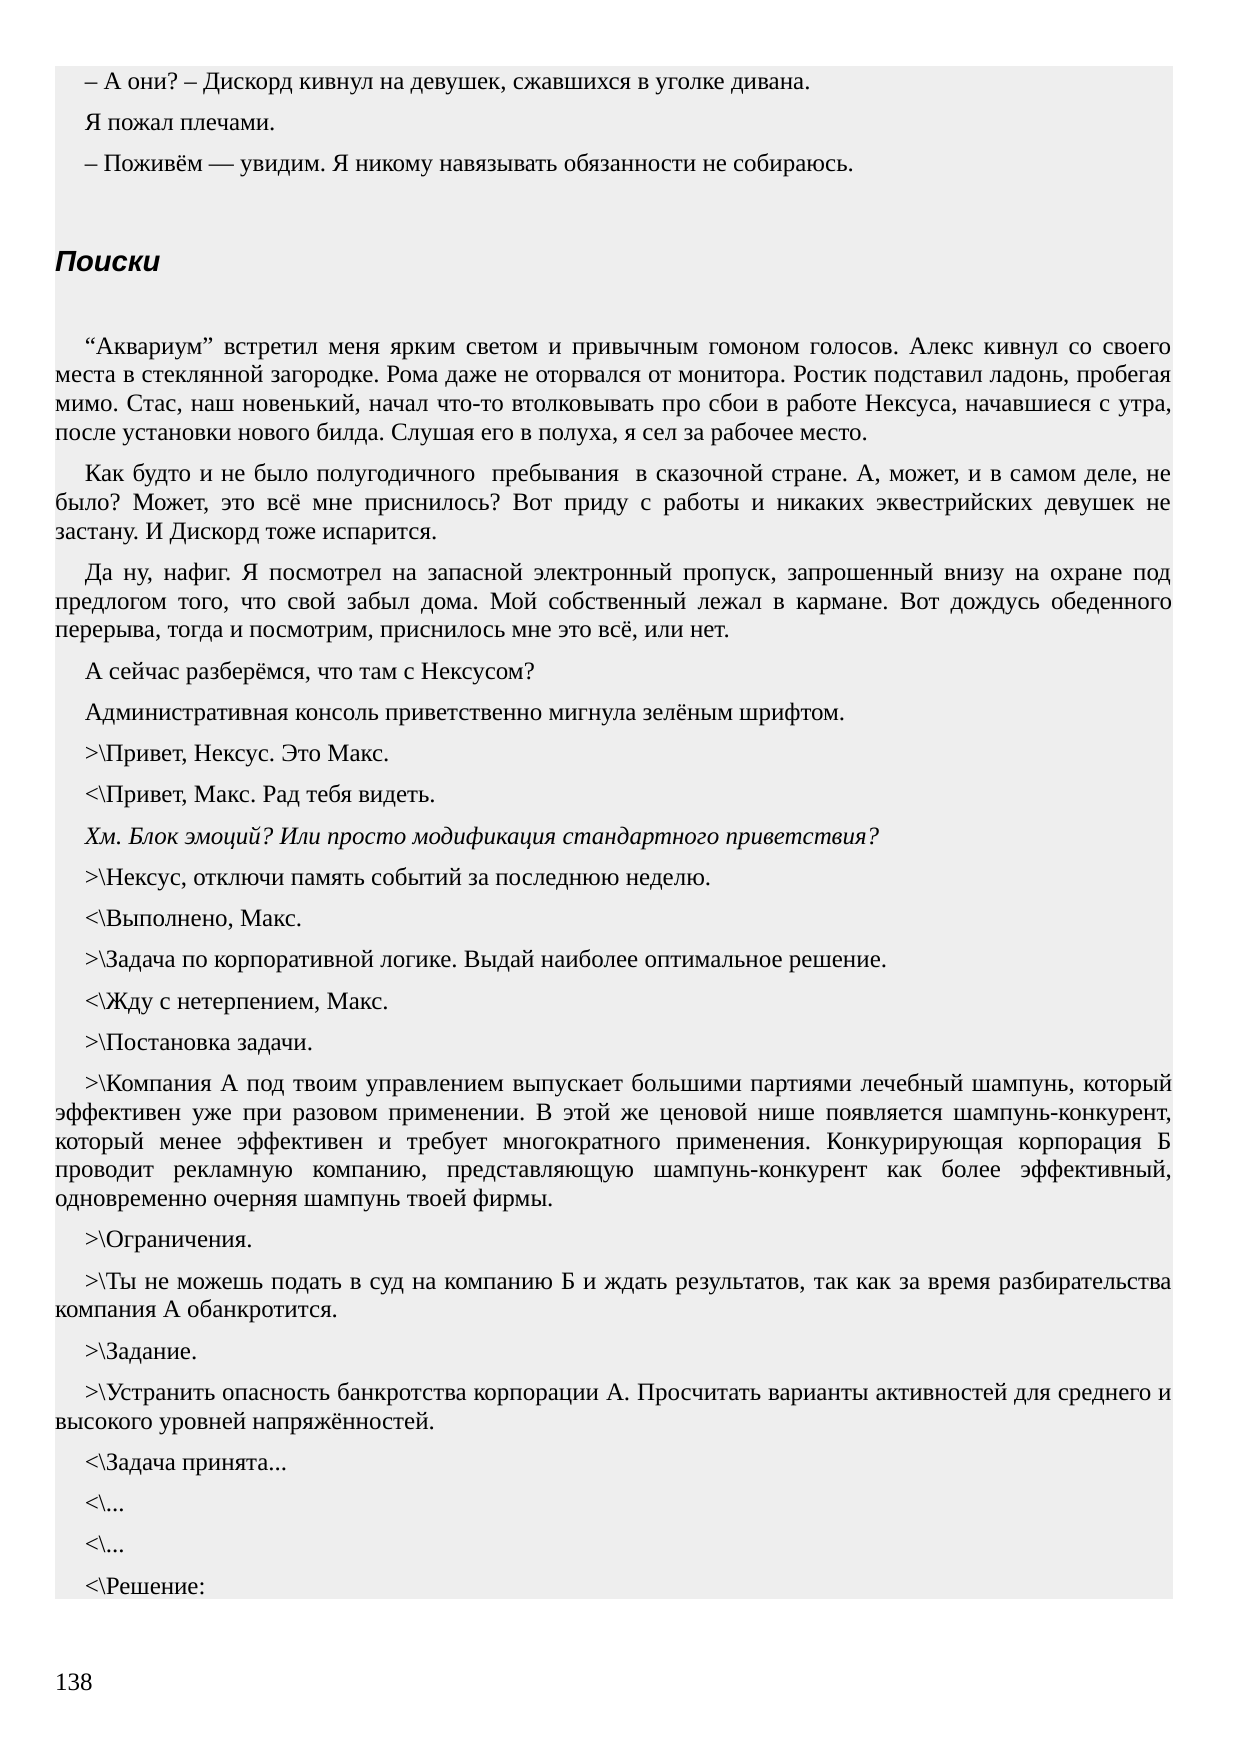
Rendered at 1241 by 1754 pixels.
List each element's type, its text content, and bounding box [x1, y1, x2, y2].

text <\Решение: [55, 1571, 1173, 1599]
text <\Привет, Макс. Рад тебя видеть. [55, 779, 1173, 808]
text “Аквариум” встретил меня ярким светом и привычным гомоном голосов. Алекс кивнул со своего места в стеклянной загородке. Рома даже не оторвался от монитора. Ростик подставил ладонь, пробегая мимо. Стас, наш новенький, начал что-то втолковывать про сбои в работе Нексуса, начавшиеся с утра, после установки нового билда. Слушая его в полуха, я сел за рабочее место. [55, 331, 1173, 446]
text <\Задача принята... [55, 1447, 1173, 1476]
text >\Ограничения. [55, 1224, 1173, 1253]
text >\Устранить опасность банкротства корпорации А. Просчитать варианты активностей для среднего и высокого уровней напряжённостей. [55, 1377, 1173, 1434]
text >\Задание. [55, 1336, 1173, 1364]
text >\Нексус, отключи память событий за последнюю неделю. [55, 862, 1173, 891]
text – Поживём — увидим. Я никому навязывать обязанности не собираюсь. [55, 148, 1173, 177]
text >\Компания А под твоим управлением выпускает большими партиями лечебный шампунь, который эффективен уже при разовом применении. В этой же ценовой нише появляется шампунь-конкурент, который менее эффективен и требует многократного применения. Конкурирующая корпорация Б проводит рекламную компанию, представляющую шампунь-конкурент как более эффективный, одновременно очерняя шампунь твоей фирмы. [55, 1068, 1173, 1212]
text Я пожал плечами. [55, 107, 1173, 136]
text А сейчас разберёмся, что там с Нексусом? [55, 656, 1173, 684]
text Как будто и не было полугодичного пребывания в сказочной стране. А, может, и в самом деле, не было? Может, это всё мне приснилось? Вот приду с работы и никаких эквестрийских девушек не застану. И Дискорд тоже испарится. [55, 458, 1173, 544]
text >\Постановка задачи. [55, 1027, 1173, 1056]
text – А они? – Дискорд кивнул на девушек, сжавшихся в уголке дивана. [55, 66, 1173, 95]
text >\Привет, Нексус. Это Макс. [55, 738, 1173, 767]
text Да ну, нафиг. Я посмотрел на запасной электронный пропуск, запрошенный внизу на охране под предлогом того, что свой забыл дома. Мой собственный лежал в кармане. Вот дождусь обеденного перерыва, тогда и посмотрим, приснилось мне это всё, или нет. [55, 557, 1173, 643]
text >\Задача по корпоративной логике. Выдай наиболее оптимальное решение. [55, 944, 1173, 973]
text Хм. Блок эмоций? Или просто модификация стандартного приветствия? [55, 821, 1173, 849]
text <\Выполнено, Макс. [55, 903, 1173, 932]
text <\Жду с нетерпением, Макс. [55, 986, 1173, 1014]
text >\Ты не можешь подать в суд на компанию Б и ждать результатов, так как за время разбирательства компания А обанкротится. [55, 1266, 1173, 1323]
text Административная консоль приветственно мигнула зелёным шрифтом. [55, 697, 1173, 726]
text <\... [55, 1529, 1173, 1558]
subtitle Поиски [55, 243, 1173, 277]
text <\... [55, 1488, 1173, 1517]
